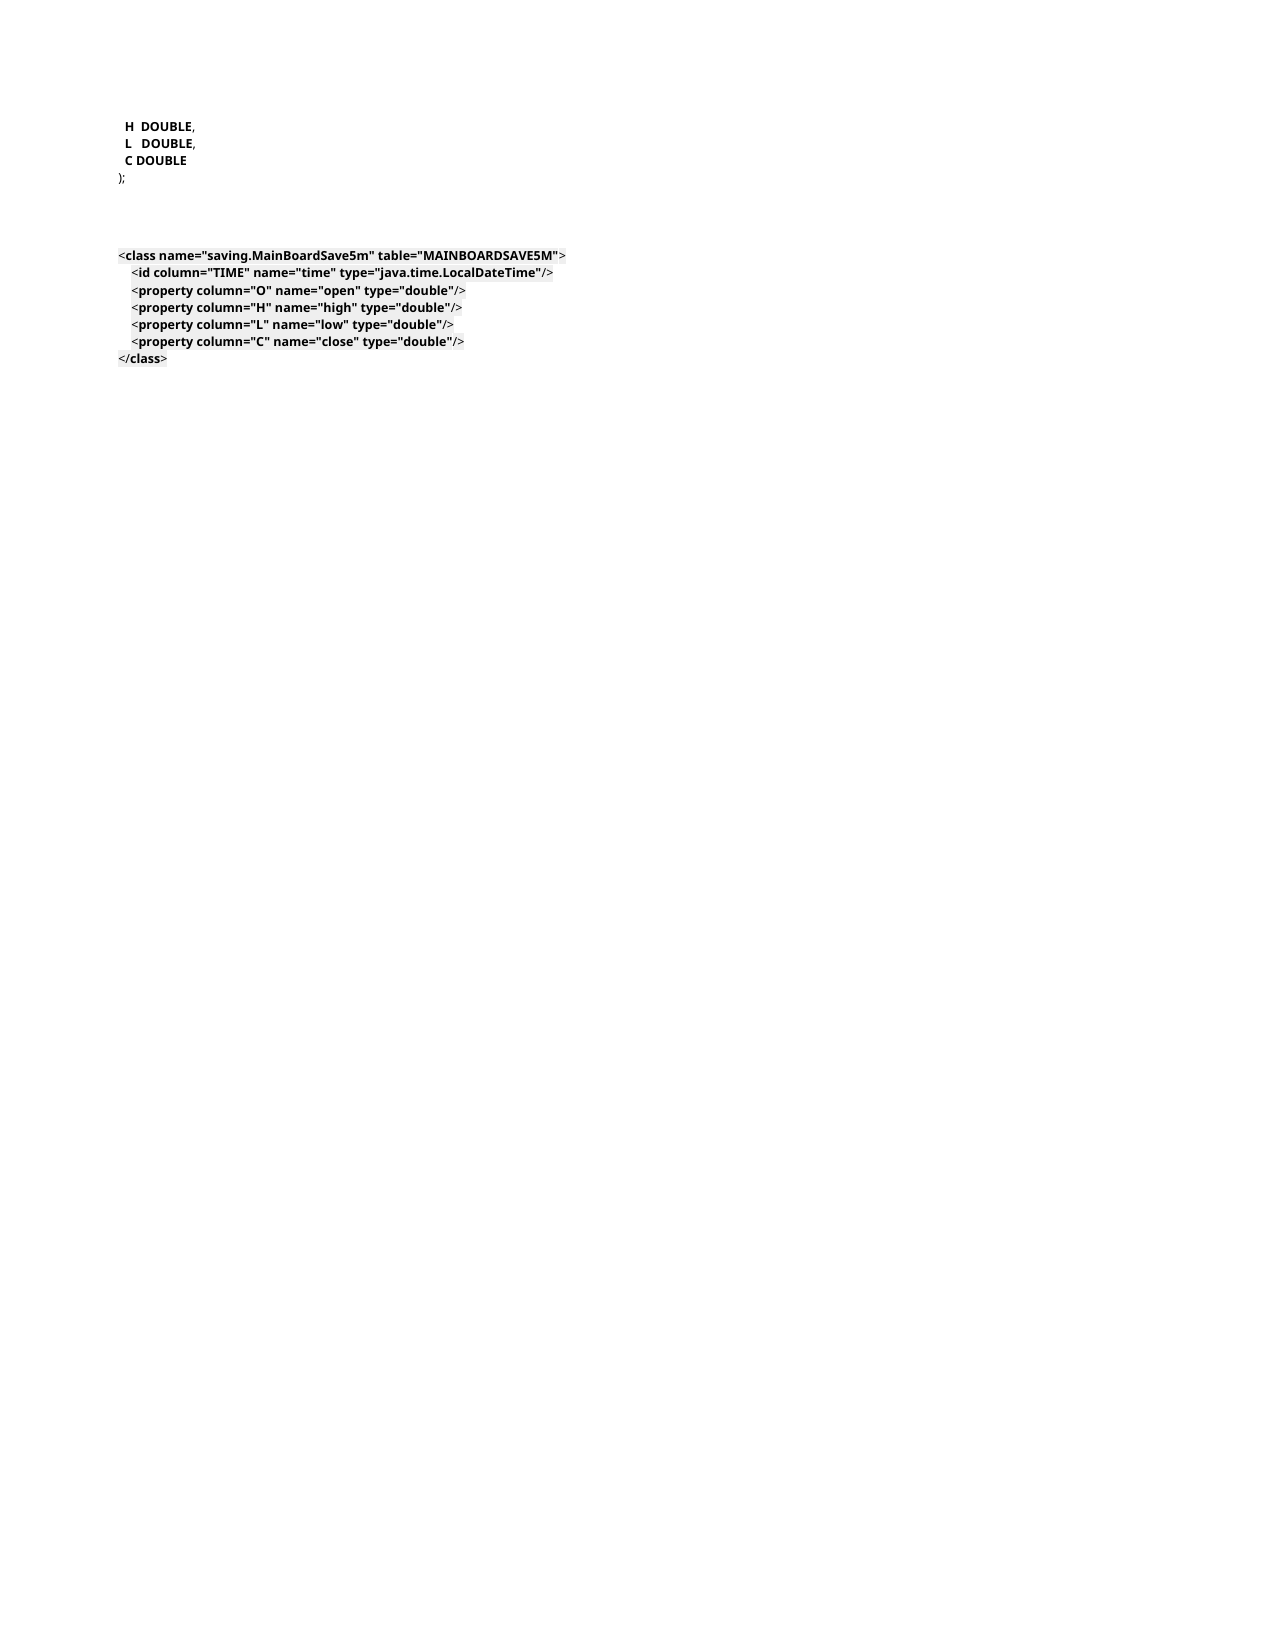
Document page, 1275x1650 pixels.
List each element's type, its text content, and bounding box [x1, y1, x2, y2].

text </class> [118, 350, 1157, 367]
text <id column="TIME" name="time" type="java.time.LocalDateTime"/> [118, 264, 1157, 282]
text <property column="L" name="low" type="double"/> [118, 316, 1157, 333]
text L DOUBLE, [118, 135, 1157, 152]
text <class name="saving.MainBoardSave5m" table="MAINBOARDSAVE5M"> [118, 247, 1157, 264]
text <property column="O" name="open" type="double"/> [118, 282, 1157, 299]
text ); [118, 169, 1157, 186]
text C DOUBLE [118, 152, 1157, 169]
text <property column="H" name="high" type="double"/> [118, 299, 1157, 316]
text H DOUBLE, [118, 118, 1157, 135]
text <property column="C" name="close" type="double"/> [118, 333, 1157, 350]
